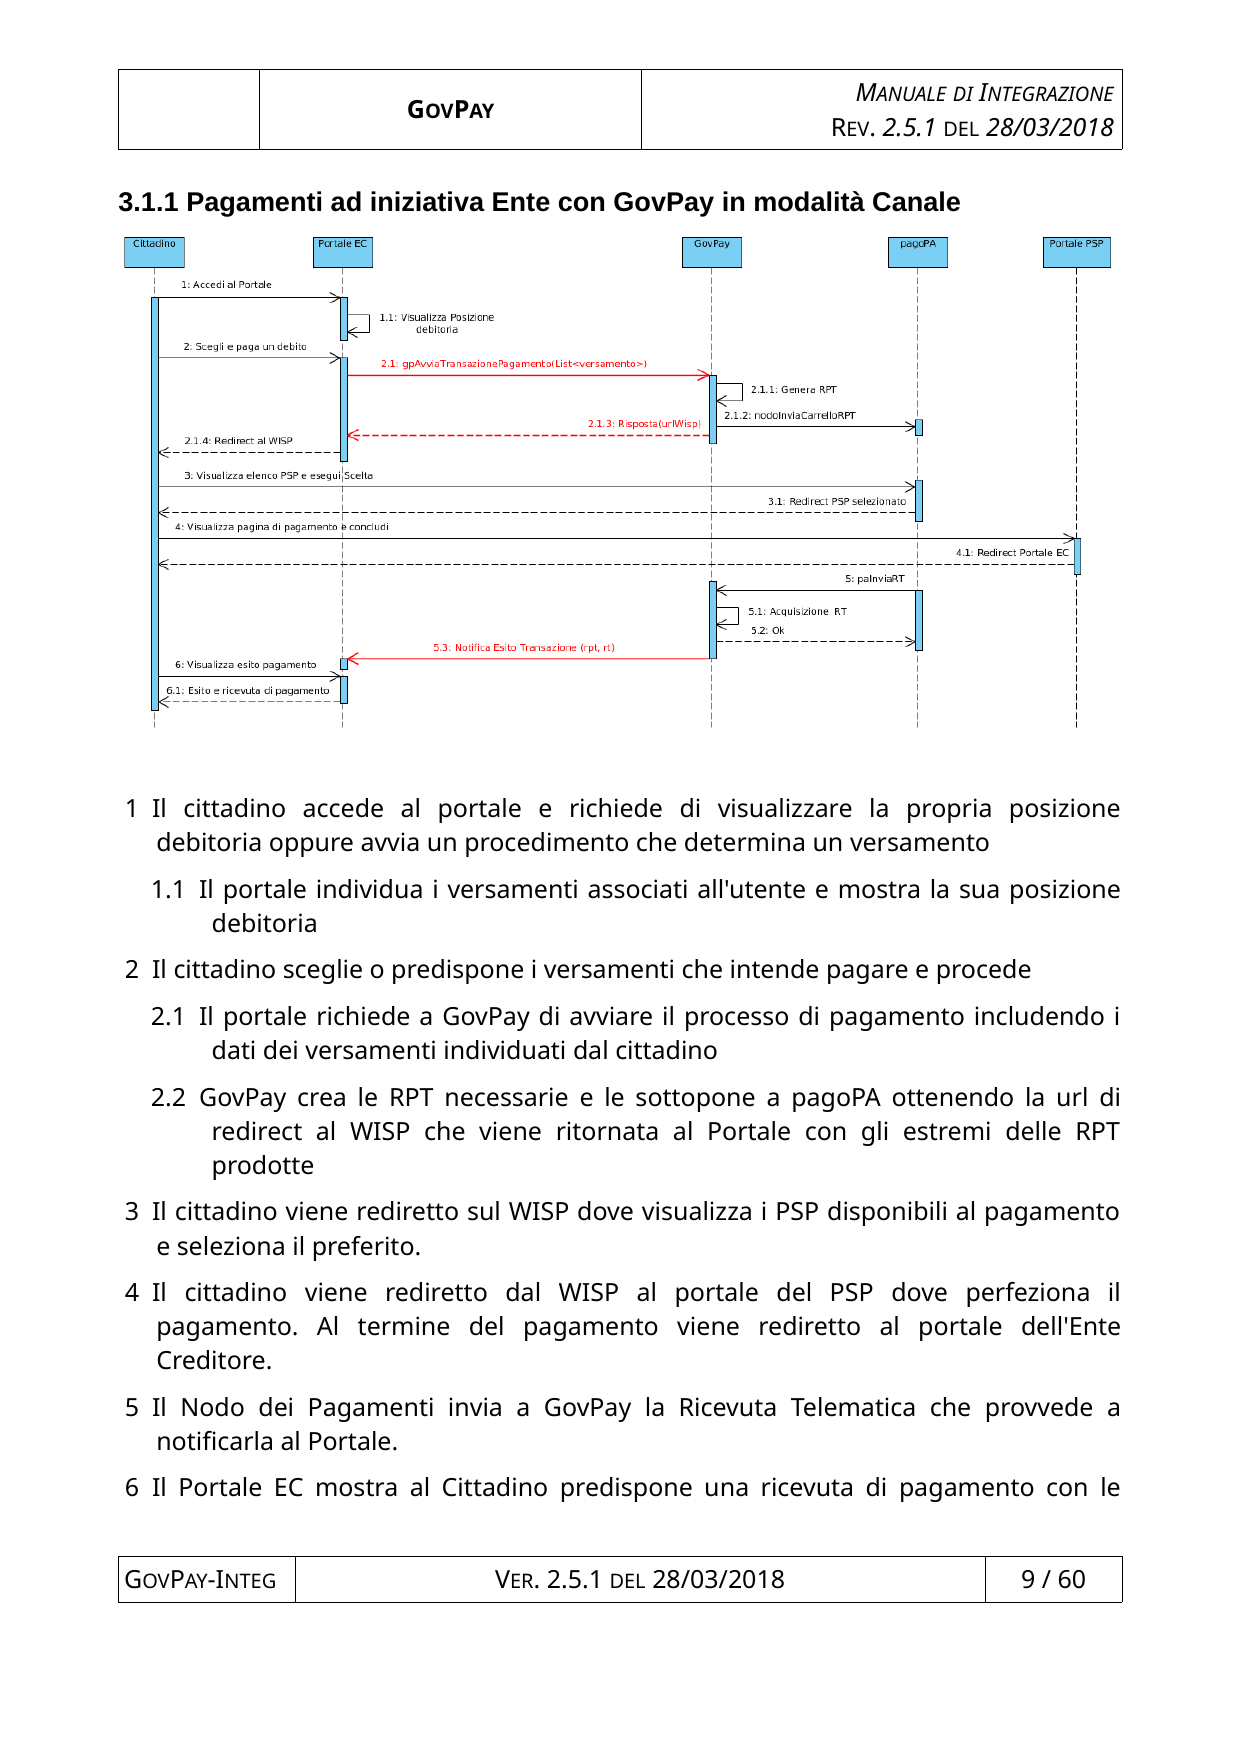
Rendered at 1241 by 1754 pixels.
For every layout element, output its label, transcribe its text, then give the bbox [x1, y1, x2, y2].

list Il Nodo dei Pagamenti invia a GovPay la Ricevuta Telematica che provvede a notificarla al Portale. [118, 1389, 1122, 1457]
list Il portale richiede a GovPay di avviare il processo di pagamento includendo i dati dei versamenti individuati dal cittadino [144, 999, 1122, 1067]
list Il cittadino accede al portale e richiede di visualizzare la propria posizione debitoria oppure avvia un procedimento che determina un versamento [118, 791, 1122, 859]
list GovPay crea le RPT necessarie e le sottopone a pagoPA ottenendo la url di redirect al WISP che viene ritornata al Portale con gli estremi delle RPT prodotte [144, 1079, 1122, 1182]
list Il portale individua i versamenti associati all'utente e mostra la sua posizione debitoria [144, 872, 1122, 940]
list Il Portale EC mostra al Cittadino predispone una ricevuta di pagamento con le [118, 1470, 1122, 1504]
subtitle Pagamenti ad iniziativa Ente con GovPay in modalità Canale [118, 186, 1122, 217]
list Il cittadino sceglie o predispone i versamenti che intende pagare e procede [118, 952, 1122, 986]
list Il cittadino viene rediretto dal WISP al portale del PSP dove perfeziona il pagamento. Al termine del pagamento viene rediretto al portale dell'Ente Creditore. [118, 1275, 1122, 1377]
list Il cittadino viene rediretto sul WISP dove visualizza i PSP disponibili al pagamento e seleziona il preferito. [118, 1194, 1122, 1262]
picture [118, 230, 1123, 745]
